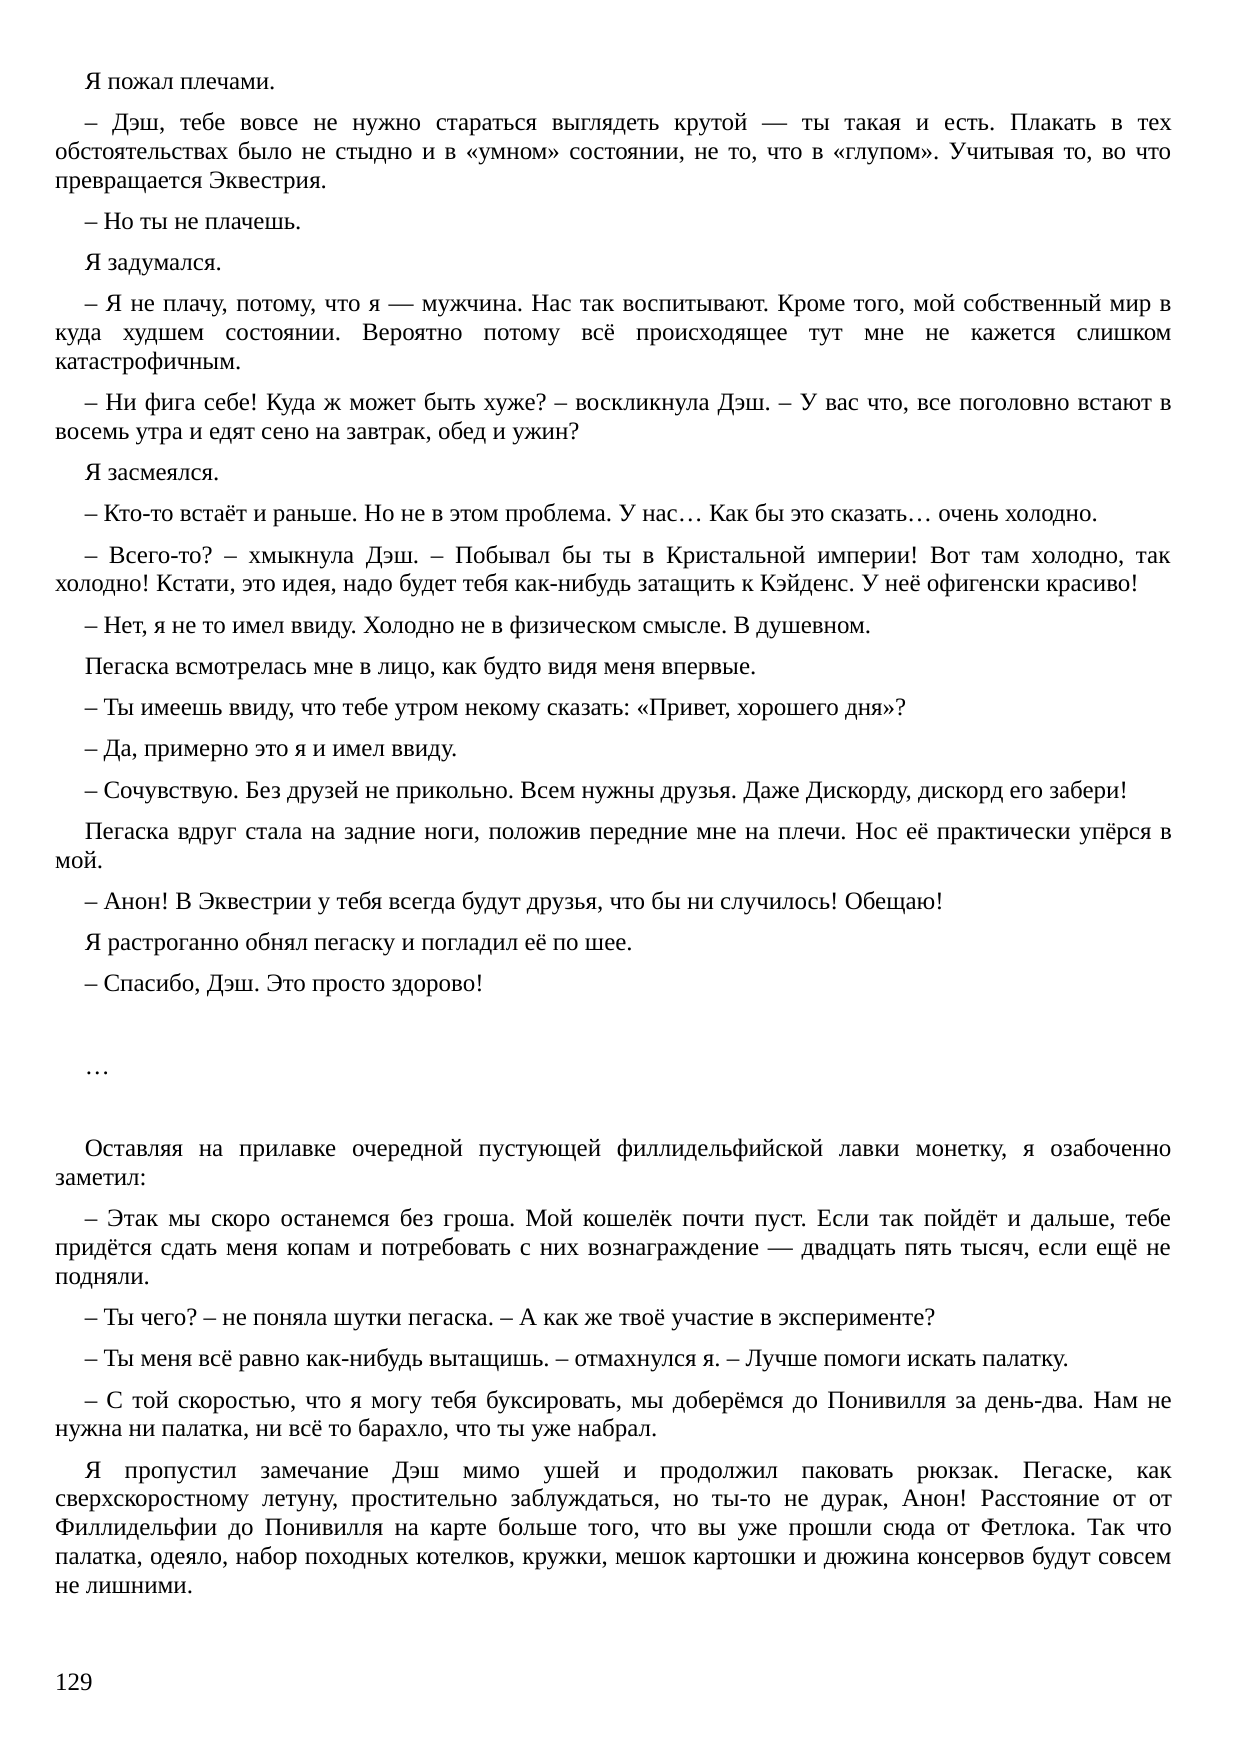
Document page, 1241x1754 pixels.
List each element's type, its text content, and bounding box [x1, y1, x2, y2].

text – Этак мы скоро останемся без гроша. Мой кошелёк почти пуст. Если так пойдёт и дальше, тебе придётся сдать меня копам и потребовать с них вознаграждение — двадцать пять тысяч, если ещё не подняли. [55, 1203, 1173, 1290]
text Оставляя на прилавке очередной пустующей филлидельфийской лавки монетку, я озабоченно заметил: [55, 1133, 1173, 1191]
text Я задумался. [55, 247, 1173, 276]
text – Но ты не плачешь. [55, 206, 1173, 235]
text Я засмеялся. [55, 457, 1173, 486]
text – Ты чего? – не поняла шутки пегаска. – А как же твоё участие в эксперименте? [55, 1302, 1173, 1331]
text – Дэш, тебе вовсе не нужно стараться выглядеть крутой — ты такая и есть. Плакать в тех обстоятельствах было не стыдно и в «умном» состоянии, не то, что в «глупом». Учитывая то, во что превращается Эквестрия. [55, 107, 1173, 193]
text Я пожал плечами. [55, 66, 1173, 95]
text – Ни фига себе! Куда ж может быть хуже? – воскликнула Дэш. – У вас что, все поголовно встают в восемь утра и едят сено на завтрак, обед и ужин? [55, 387, 1173, 445]
text – Анон! В Эквестрии у тебя всегда будут друзья, что бы ни случилось! Обещаю! [55, 886, 1173, 915]
text – Ты имеешь ввиду, что тебе утром некому сказать: «Привет, хорошего дня»? [55, 692, 1173, 721]
text – Всего-то? – хмыкнула Дэш. – Побывал бы ты в Кристальной империи! Вот там холодно, так холодно! Кстати, это идея, надо будет тебя как-нибудь затащить к Кэйденс. У неё офигенски красиво! [55, 540, 1173, 597]
text – Да, примерно это я и имел ввиду. [55, 733, 1173, 762]
text Пегаска всмотрелась мне в лицо, как будто видя меня впервые. [55, 651, 1173, 680]
text – Сочувствую. Без друзей не прикольно. Всем нужны друзья. Даже Дискорду, дискорд его забери! [55, 775, 1173, 803]
text – Ты меня всё равно как-нибудь вытащишь. – отмахнулся я. – Лучше помоги искать палатку. [55, 1343, 1173, 1372]
text Я растроганно обнял пегаску и погладил её по шее. [55, 927, 1173, 956]
text – Нет, я не то имел ввиду. Холодно не в физическом смысле. В душевном. [55, 610, 1173, 638]
text – Кто-то встаёт и раньше. Но не в этом проблема. У нас… Как бы это сказать… очень холодно. [55, 498, 1173, 527]
text – С той скоростью, что я могу тебя буксировать, мы доберёмся до Понивилля за день-два. Нам не нужна ни палатка, ни всё то барахло, что ты уже набрал. [55, 1385, 1173, 1442]
text … [55, 1051, 1173, 1080]
text – Спасибо, Дэш. Это просто здорово! [55, 968, 1173, 997]
text Я пропустил замечание Дэш мимо ушей и продолжил паковать рюкзак. Пегаске, как сверхскоростному летуну, простительно заблуждаться, но ты-то не дурак, Анон! Расстояние от от Филлидельфии до Понивилля на карте больше того, что вы уже прошли сюда от Фетлока. Так что палатка, одеяло, набор походных котелков, кружки, мешок картошки и дюжина консервов будут совсем не лишними. [55, 1455, 1173, 1598]
text – Я не плачу, потому, что я — мужчина. Нас так воспитывают. Кроме того, мой собственный мир в куда худшем состоянии. Вероятно потому всё происходящее тут мне не кажется слишком катастрофичным. [55, 288, 1173, 375]
text Пегаска вдруг стала на задние ноги, положив передние мне на плечи. Нос её практически упёрся в мой. [55, 816, 1173, 873]
